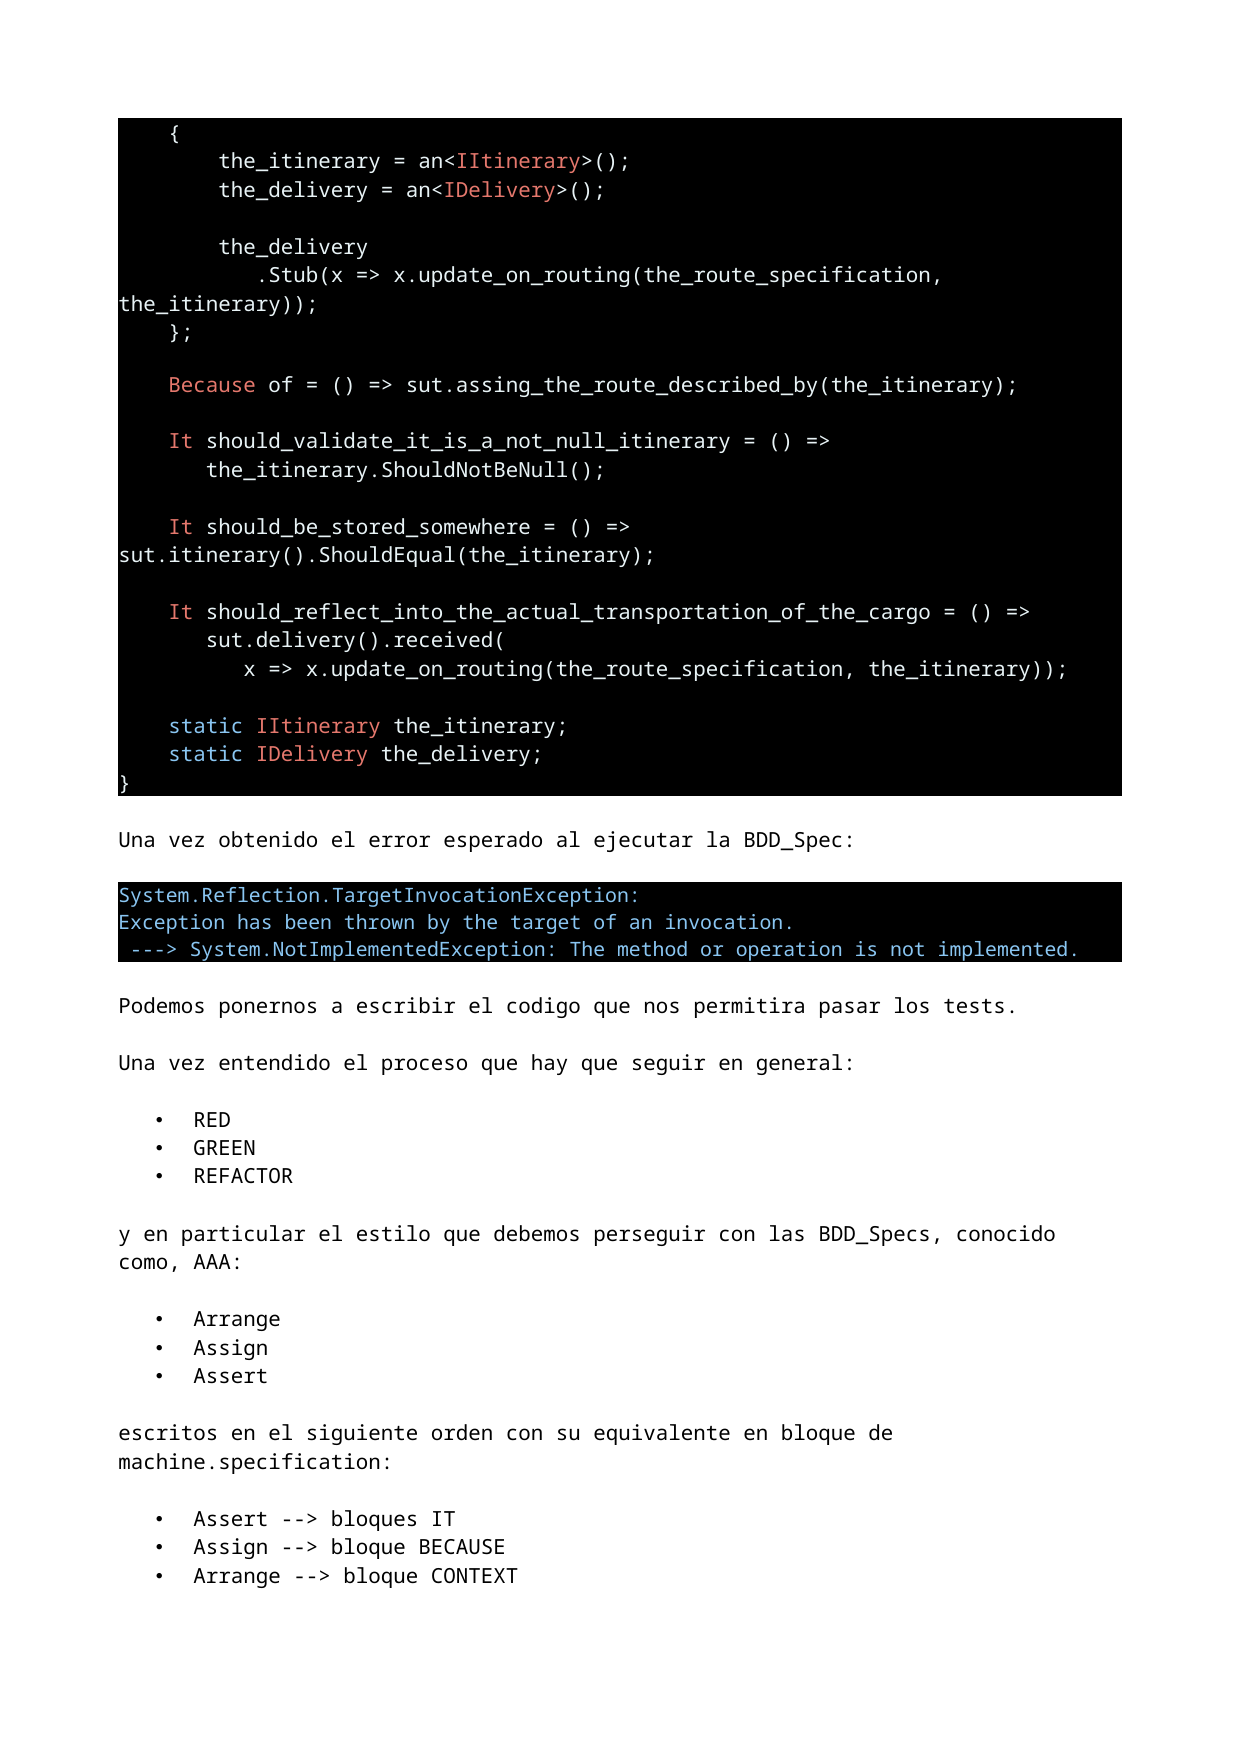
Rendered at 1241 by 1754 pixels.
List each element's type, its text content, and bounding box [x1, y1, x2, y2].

text } [118, 768, 1122, 796]
list GREEN [156, 1133, 1122, 1162]
list RED [156, 1105, 1122, 1133]
text y en particular el estilo que debemos perseguir con las BDD_Specs, conocido como, AAA: [118, 1219, 1122, 1276]
text Because of = () => sut.assing_the_route_described_by(the_itinerary); [118, 370, 1122, 398]
text sut.delivery().received( [118, 626, 1122, 654]
list Arrange --> bloque CONTEXT [156, 1561, 1122, 1589]
text Podemos ponernos a escribir el codigo que nos permitira pasar los tests. [118, 991, 1122, 1019]
list Assign [156, 1333, 1122, 1361]
text System.Reflection.TargetInvocationException: [118, 882, 1122, 908]
list Assert --> bloques IT [156, 1504, 1122, 1532]
text It should_validate_it_is_a_not_null_itinerary = () => [118, 427, 1122, 455]
text the_delivery [118, 232, 1122, 260]
text the_itinerary.ShouldNotBeNull(); [118, 455, 1122, 483]
text { [118, 118, 1122, 147]
text }; [118, 317, 1122, 346]
text It should_reflect_into_the_actual_transportation_of_the_cargo = () => [118, 597, 1122, 626]
text Una vez obtenido el error esperado al ejecutar la BDD_Spec: [118, 825, 1122, 853]
text Exception has been thrown by the target of an invocation. [118, 908, 1122, 936]
text static IItinerary the_itinerary; [118, 711, 1122, 739]
text ---> System.NotImplementedException: The method or operation is not implemented. [118, 936, 1122, 962]
text Una vez entendido el proceso que hay que seguir en general: [118, 1048, 1122, 1076]
text x => x.update_on_routing(the_route_specification, the_itinerary)); [118, 654, 1122, 682]
text .Stub(x => x.update_on_routing(the_route_specification, the_itinerary)); [118, 260, 1122, 317]
text escritos en el siguiente orden con su equivalente en bloque de machine.specification: [118, 1418, 1122, 1475]
text It should_be_stored_somewhere = () => sut.itinerary().ShouldEqual(the_itinerary); [118, 512, 1122, 569]
text static IDelivery the_delivery; [118, 739, 1122, 768]
list REFACTOR [156, 1162, 1122, 1190]
list Assert [156, 1361, 1122, 1390]
text the_delivery = an<IDelivery>(); [118, 175, 1122, 203]
list Assign --> bloque BECAUSE [156, 1532, 1122, 1561]
list Arrange [156, 1304, 1122, 1333]
text the_itinerary = an<IItinerary>(); [118, 147, 1122, 175]
